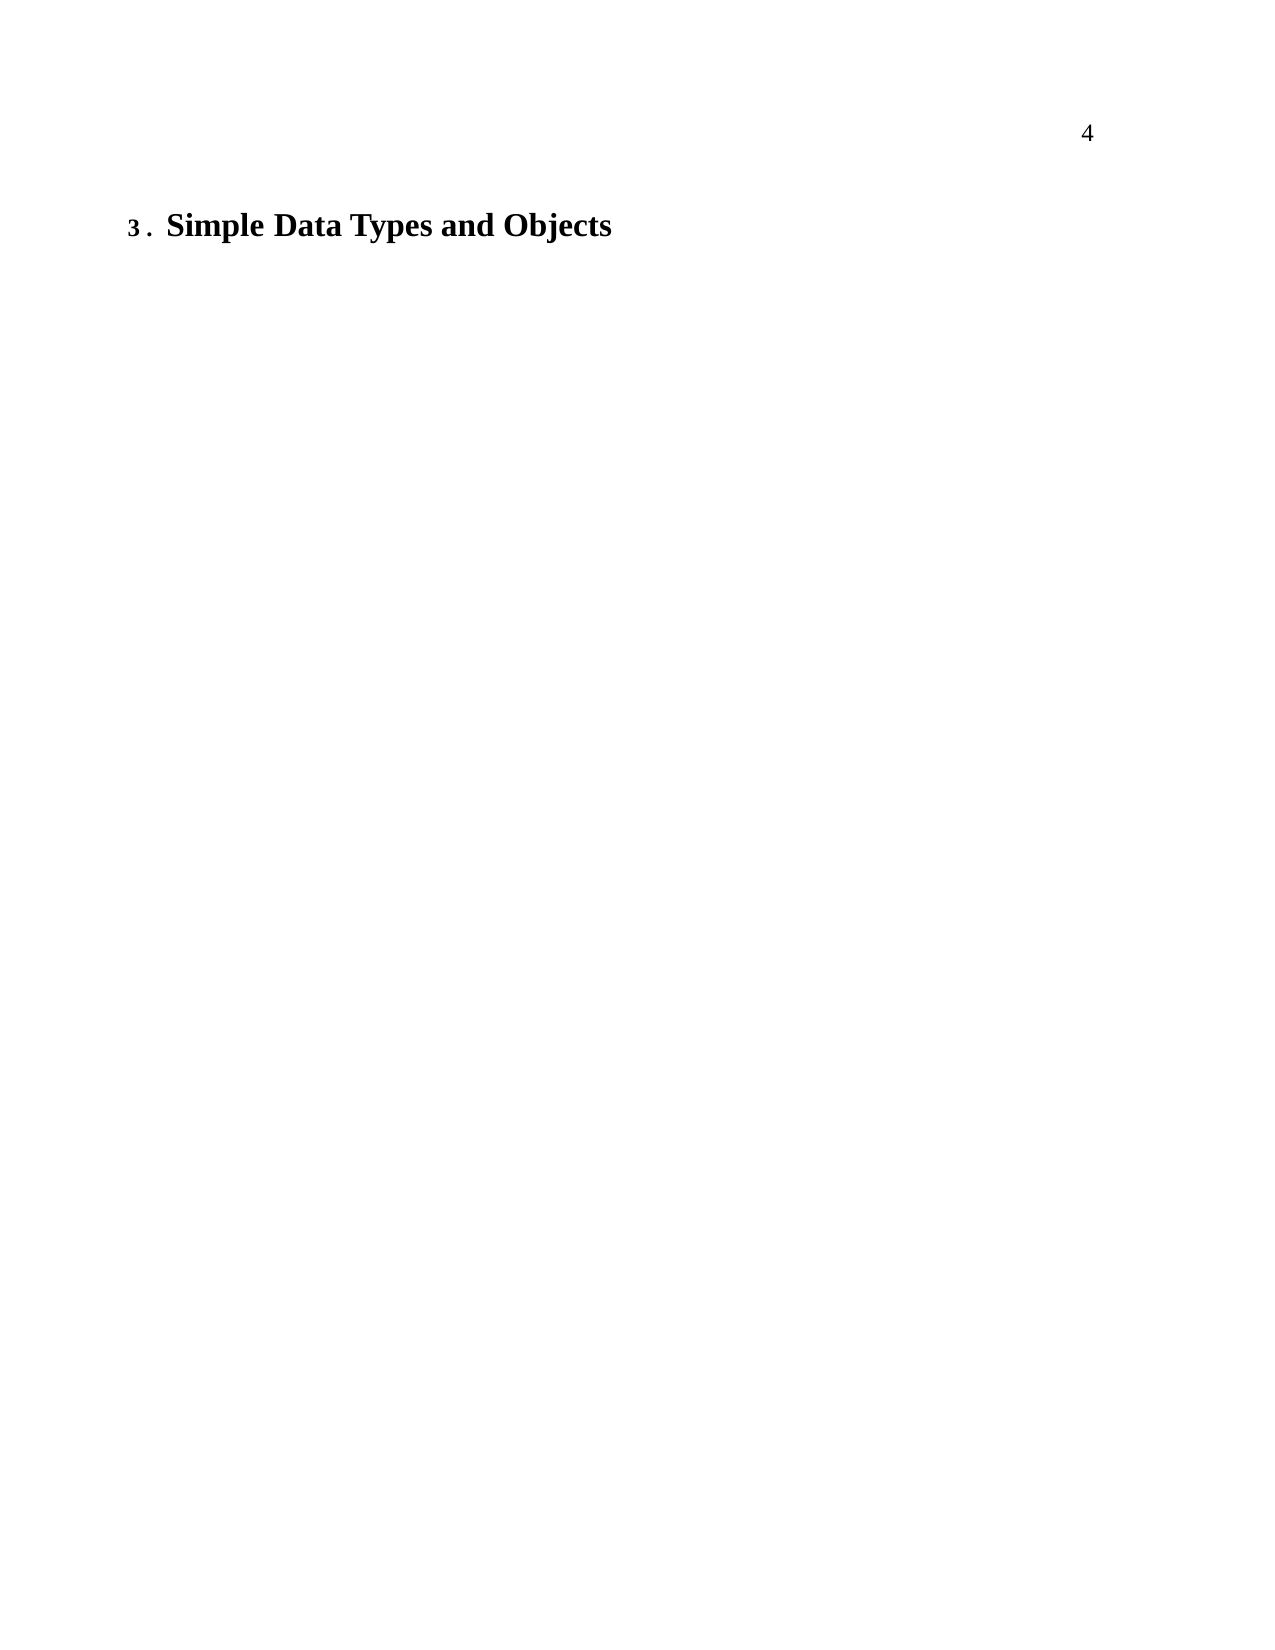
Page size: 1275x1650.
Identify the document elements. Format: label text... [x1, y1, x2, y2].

subtitle Simple Data Types and Objects [121, 202, 1158, 245]
